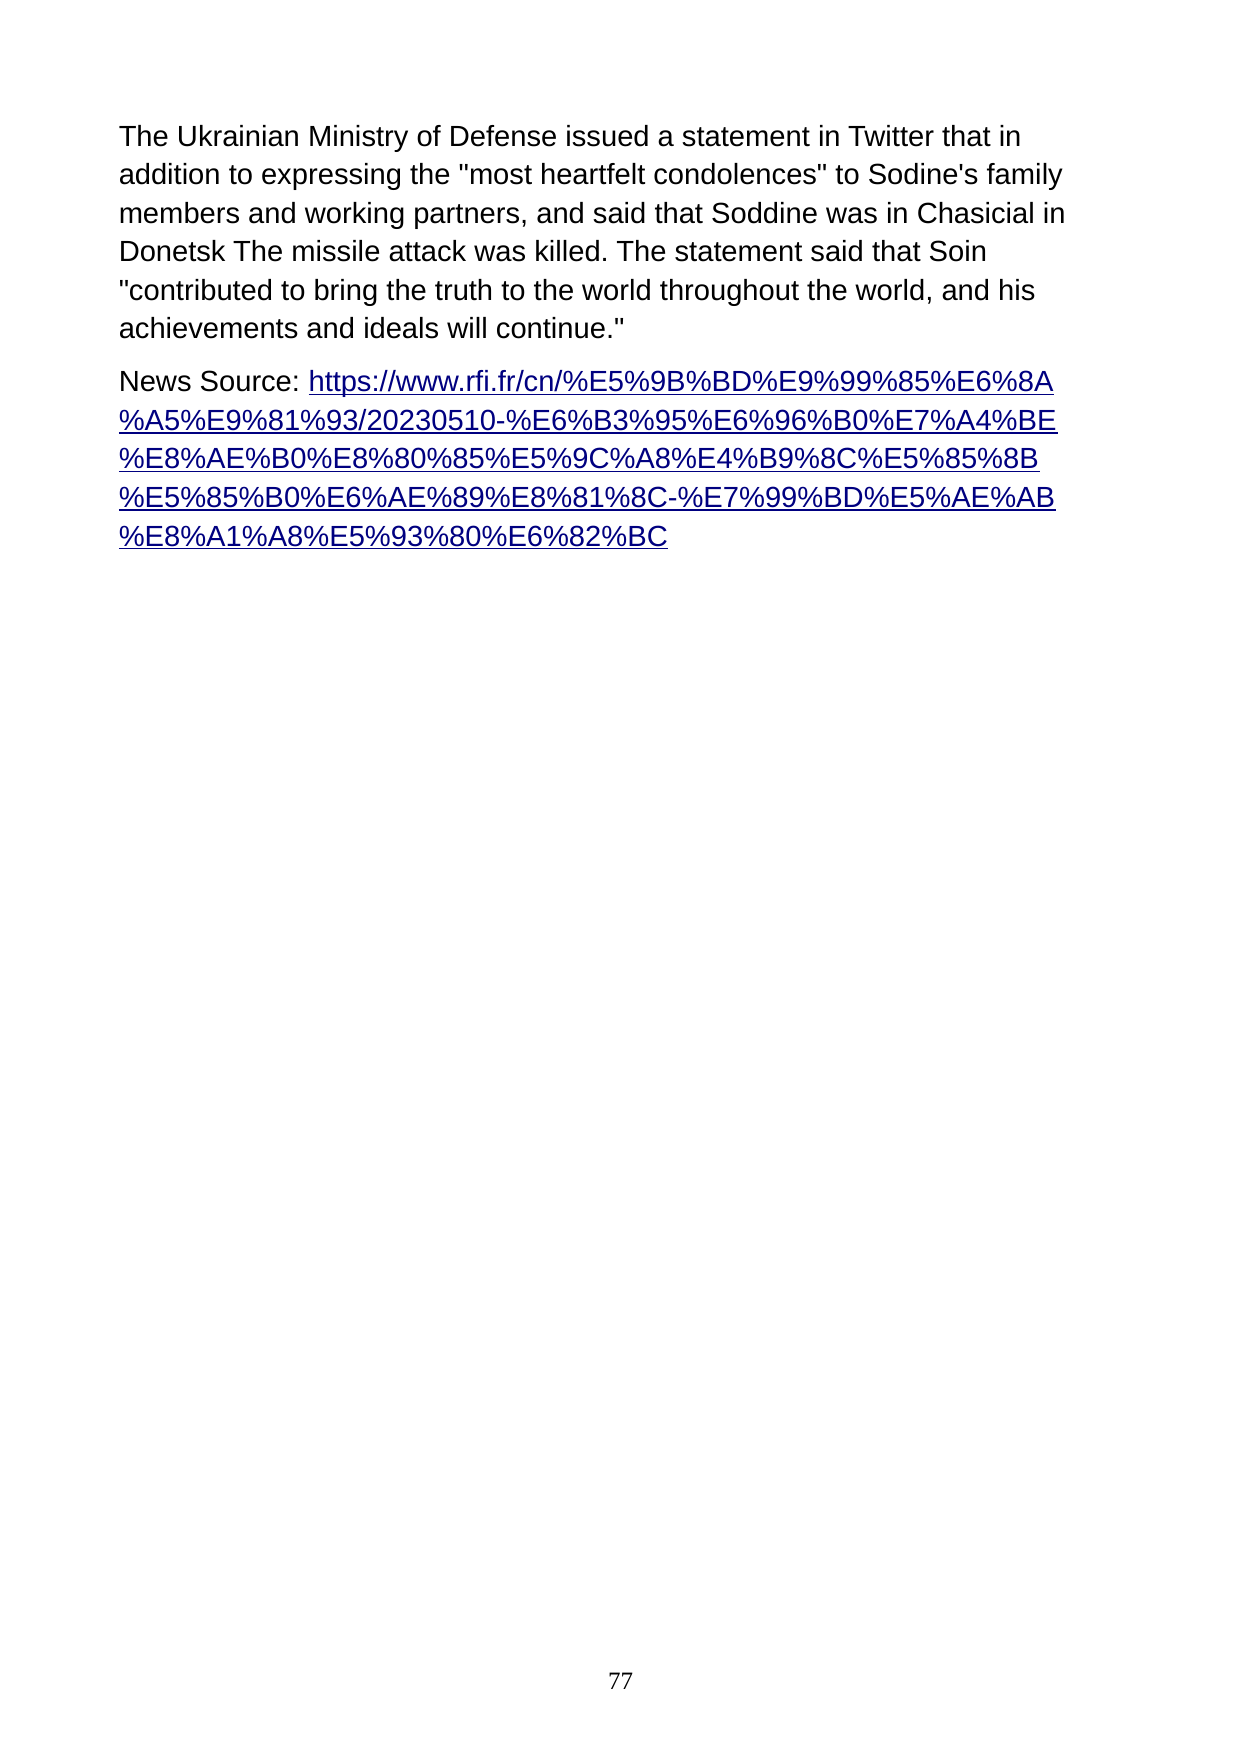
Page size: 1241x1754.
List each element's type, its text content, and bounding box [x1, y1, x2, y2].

text The Ukrainian Ministry of Defense issued a statement in Twitter that in addition to expressing the "most heartfelt condolences" to Sodine's family members and working partners, and said that Soddine was in Chasicial in Donetsk The missile attack was killed. The statement said that Soin "contributed to bring the truth to the world throughout the world, and his achievements and ideals will continue." [118, 118, 1122, 345]
text News Source: https://www.rfi.fr/cn/%E5%9B%BD%E9%99%85%E6%8A%A5%E9%81%93/20230510-%E6%B3%95%E6%96%B0%E7%A4%BE%E8%AE%B0%E8%80%85%E5%9C%A8%E4%B9%8C%E5%85%8B%E5%85%B0%E6%AE%89%E8%81%8C-%E7%99%BD%E5%AE%AB%E8%A1%A8%E5%93%80%E6%82%BC [118, 364, 1122, 552]
